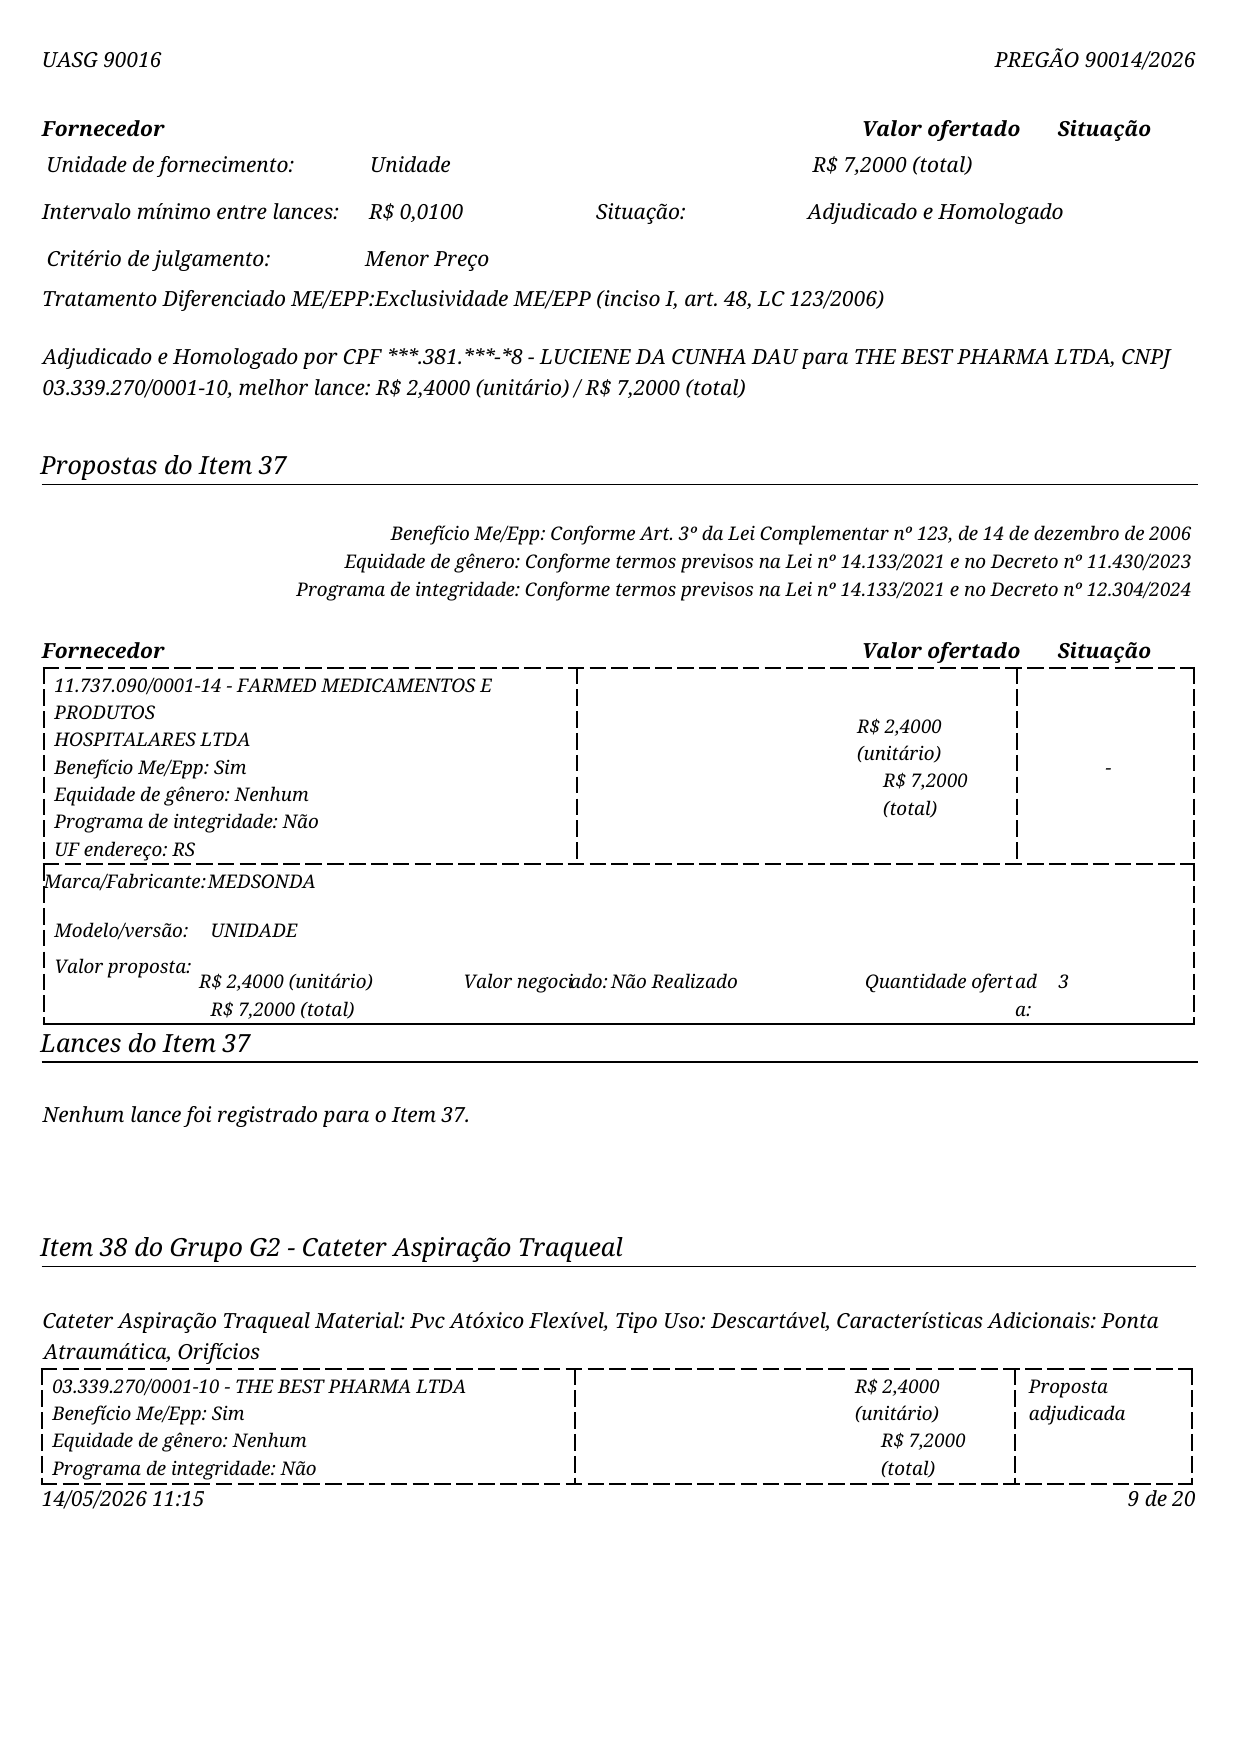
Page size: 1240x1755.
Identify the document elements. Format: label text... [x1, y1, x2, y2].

table_header 11.737.090/0001-14 - FARMED MEDICAMENTOS E PRODUTOS HOSPITALARES LTDA Benefício Me/Epp: Sim Equidade de gênero: Nenhum Programa de integridade: Não UF endereço: RS [44, 667, 577, 863]
text Lances do Item 37 [40, 1025, 1198, 1059]
table_cell ado: Não Realizado [577, 964, 857, 1023]
table_cell [577, 863, 857, 914]
table_cell R$ 2,4000 (unitário) Valor negoci R$ 7,2000 (total) [199, 964, 577, 1023]
text Propostas do Item 37 [40, 448, 1198, 482]
table_cell [577, 915, 857, 964]
text Equidade de gênero: Conforme termos previsos na Lei nº 14.133/2021 e no Decreto nº 11.430/2023 [42, 548, 1194, 574]
text Tratamento Diferenciado ME/EPP: Exclusividade ME/EPP (inciso I, art. 48, LC 123/2006) [42, 284, 1198, 312]
text 03.339.270/0001-10, melhor lance: R$ 2,4000 (unitário) / R$ 7,2000 (total) [42, 373, 1198, 402]
table_header 03.339.270/0001-10 - THE BEST PHARMA LTDA Benefício Me/Epp: Sim Equidade de gênero: Nenhum Programa de integridade: Não [42, 1368, 475, 1482]
table_cell [1101, 915, 1194, 964]
text Item 38 do Grupo G2 - Cateter Aspiração Traqueal [40, 1230, 1198, 1264]
table_cell [1101, 863, 1194, 914]
table_cell Quantidade ofert [857, 964, 1017, 1023]
table_header R$ 2,4000 (unitário) R$ 7,2000 (total) [855, 1368, 1014, 1482]
text Cateter Aspiração Traqueal Material: Pvc Atóxico Flexível, Tipo Uso: Descartável, Características Adicionais: Ponta Atraumática, Orifícios [42, 1306, 1198, 1365]
table_header [577, 667, 857, 863]
text Intervalo mínimo entre lances: R$ 0,0100 Situação: Adjudicado e Homologado [42, 197, 1198, 226]
text Critério de julgamento: Menor Preço [42, 244, 1198, 273]
table_cell 3 [1048, 964, 1101, 1023]
table_cell Marca/Fabricante: MEDSONDA [44, 863, 577, 914]
text Unidade de fornecimento: Unidade R$ 7,2000 (total) [42, 150, 1198, 178]
text Adjudicado e Homologado por CPF ***.381.***-*8 - LUCIENE DA CUNHA DAU para THE BEST PHARMA LTDA, CNPJ [42, 342, 1198, 370]
table_cell [1017, 863, 1101, 914]
table_header [1017, 667, 1101, 863]
table_cell ada: [1017, 964, 1048, 1023]
table_header R$ 2,4000 (unitário) R$ 7,2000 (total) [857, 667, 1017, 863]
text Nenhum lance foi registrado para o Item 37. [42, 1100, 1198, 1128]
table_cell Modelo/versão: Valor proposta: [44, 915, 199, 1023]
text Programa de integridade: Conforme termos previsos na Lei nº 14.133/2021 e no Decreto nº 12.304/2024 [42, 576, 1194, 602]
table_cell [1101, 964, 1194, 1023]
text Benefício Me/Epp: Conforme Art. 3º da Lei Complementar nº 123, de 14 de dezembro de 2006 [42, 520, 1194, 546]
table_cell [857, 915, 1017, 964]
subtitle Fornecedor Valor ofertado Situação [42, 636, 1198, 665]
table_cell UNIDADE [199, 915, 577, 964]
table_header [575, 1368, 855, 1482]
table_header - [1101, 667, 1194, 863]
table_cell [1017, 915, 1101, 964]
table_cell [857, 863, 1017, 914]
table_header Proposta adjudicada [1015, 1368, 1192, 1482]
table_header [475, 1368, 575, 1482]
